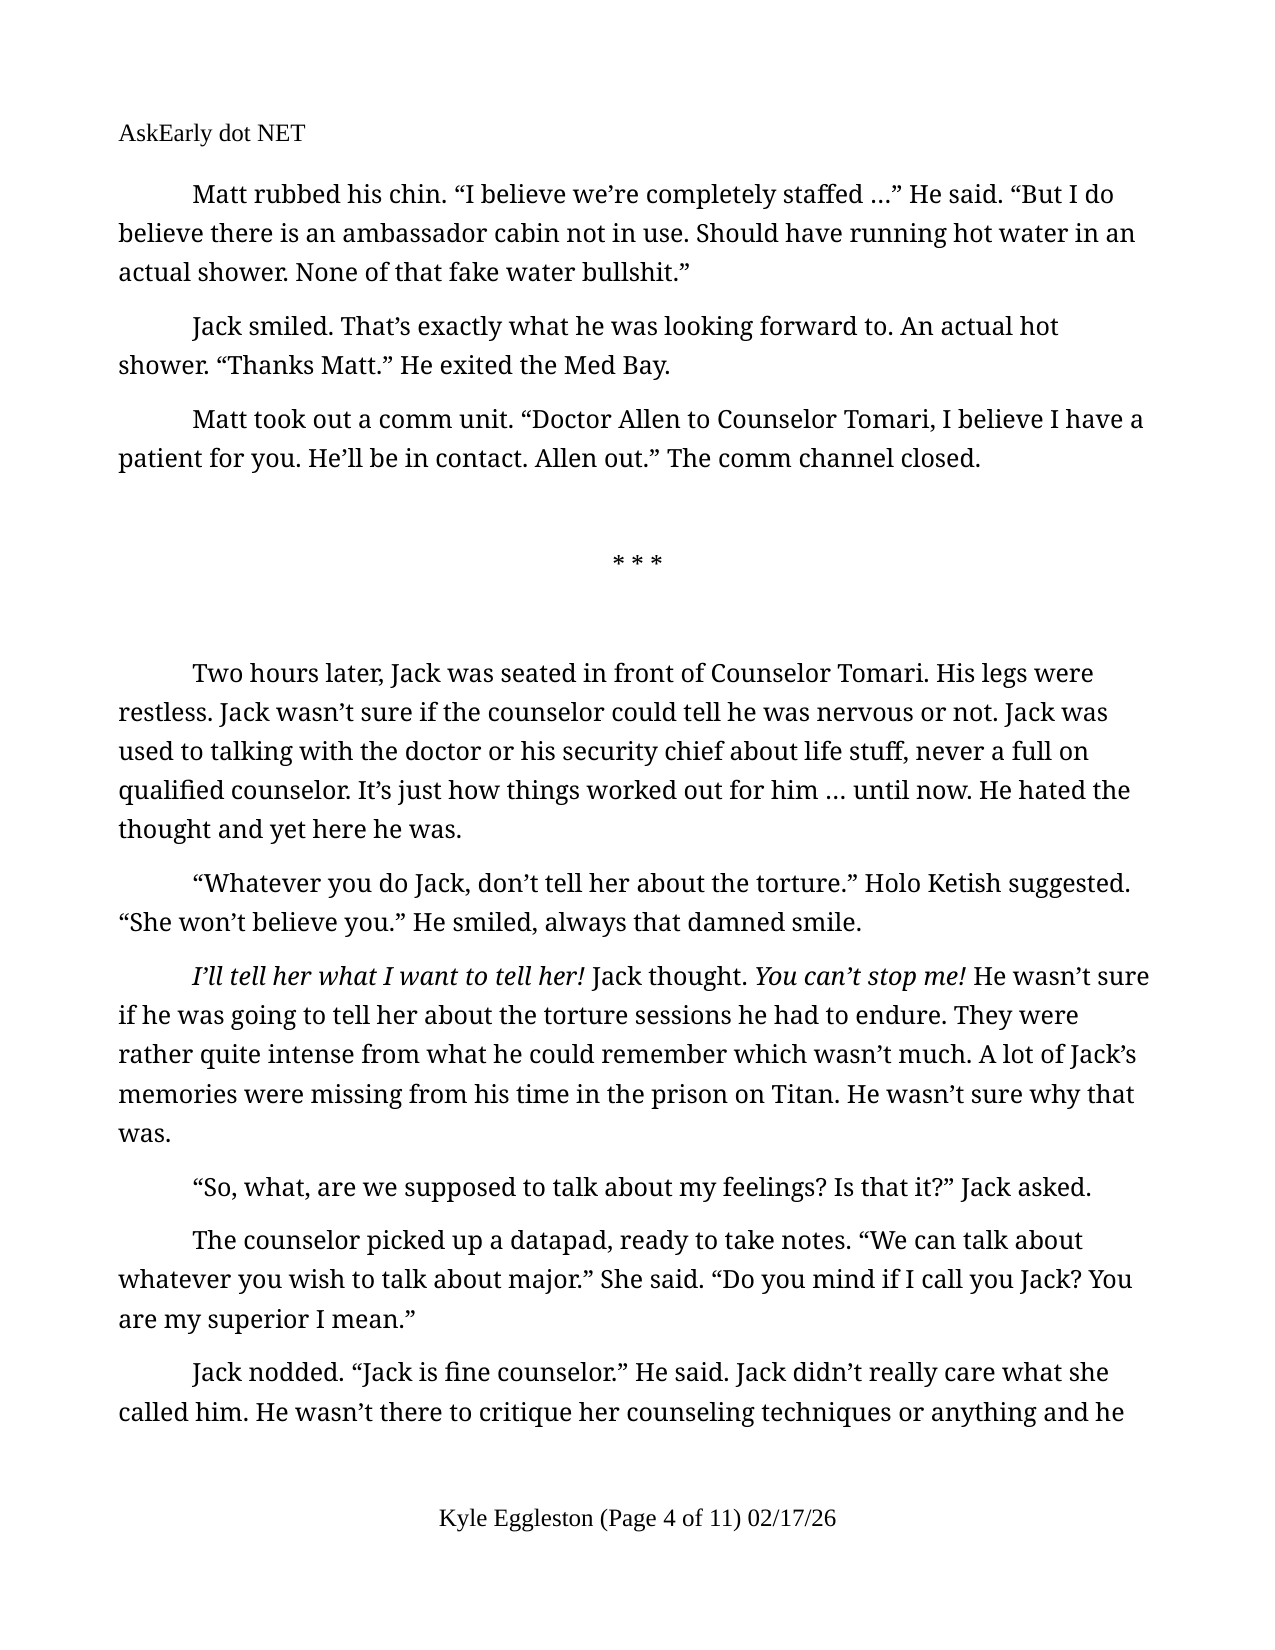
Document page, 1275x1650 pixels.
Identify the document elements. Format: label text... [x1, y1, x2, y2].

text “So, what, are we supposed to talk about my feelings? Is that it?” Jack asked. [118, 1169, 1157, 1203]
text The counselor picked up a datapad, ready to take notes. “We can talk about whatever you wish to talk about major.” She said. “Do you mind if I call you Jack? You are my superior I mean.” [118, 1223, 1157, 1335]
text Matt rubbed his chin. “I believe we’re completely staffed …” He said. “But I do believe there is an ambassador cabin not in use. Should have running hot water in an actual shower. None of that fake water bullshit.” [118, 176, 1157, 289]
text Two hours later, Jack was seated in front of Counselor Tomari. His legs were restless. Jack wasn’t sure if the counselor could tell he was nervous or not. Jack was used to talking with the doctor or his security chief about life stuff, never a full on qualified counselor. It’s just how things worked out for him … until now. He hated the thought and yet here he was. [118, 656, 1157, 846]
text Jack smiled. That’s exactly what he was looking forward to. An actual hot shower. “Thanks Matt.” He exited the Med Bay. [118, 308, 1157, 382]
text * * * [118, 548, 1157, 582]
text Jack nodded. “Jack is fine counselor.” He said. Jack didn’t really care what she called him. He wasn’t there to critique her counseling techniques or anything and he [118, 1355, 1157, 1428]
text “Whatever you do Jack, don’t tell her about the torture.” Holo Ketish suggested. “She won’t believe you.” He smiled, always that damned smile. [118, 866, 1157, 939]
text Matt took out a comm unit. “Doctor Allen to Counselor Tomari, I believe I have a patient for you. He’ll be in contact. Allen out.” The comm channel closed. [118, 401, 1157, 474]
text I’ll tell her what I want to tell her! Jack thought. You can’t stop me! He wasn’t sure if he was going to tell her about the torture sessions he had to endure. They were rather quite intense from what he could remember which wasn’t much. A lot of Jack’s memories were missing from his time in the prison on Titan. He wasn’t sure why that was. [118, 959, 1157, 1149]
